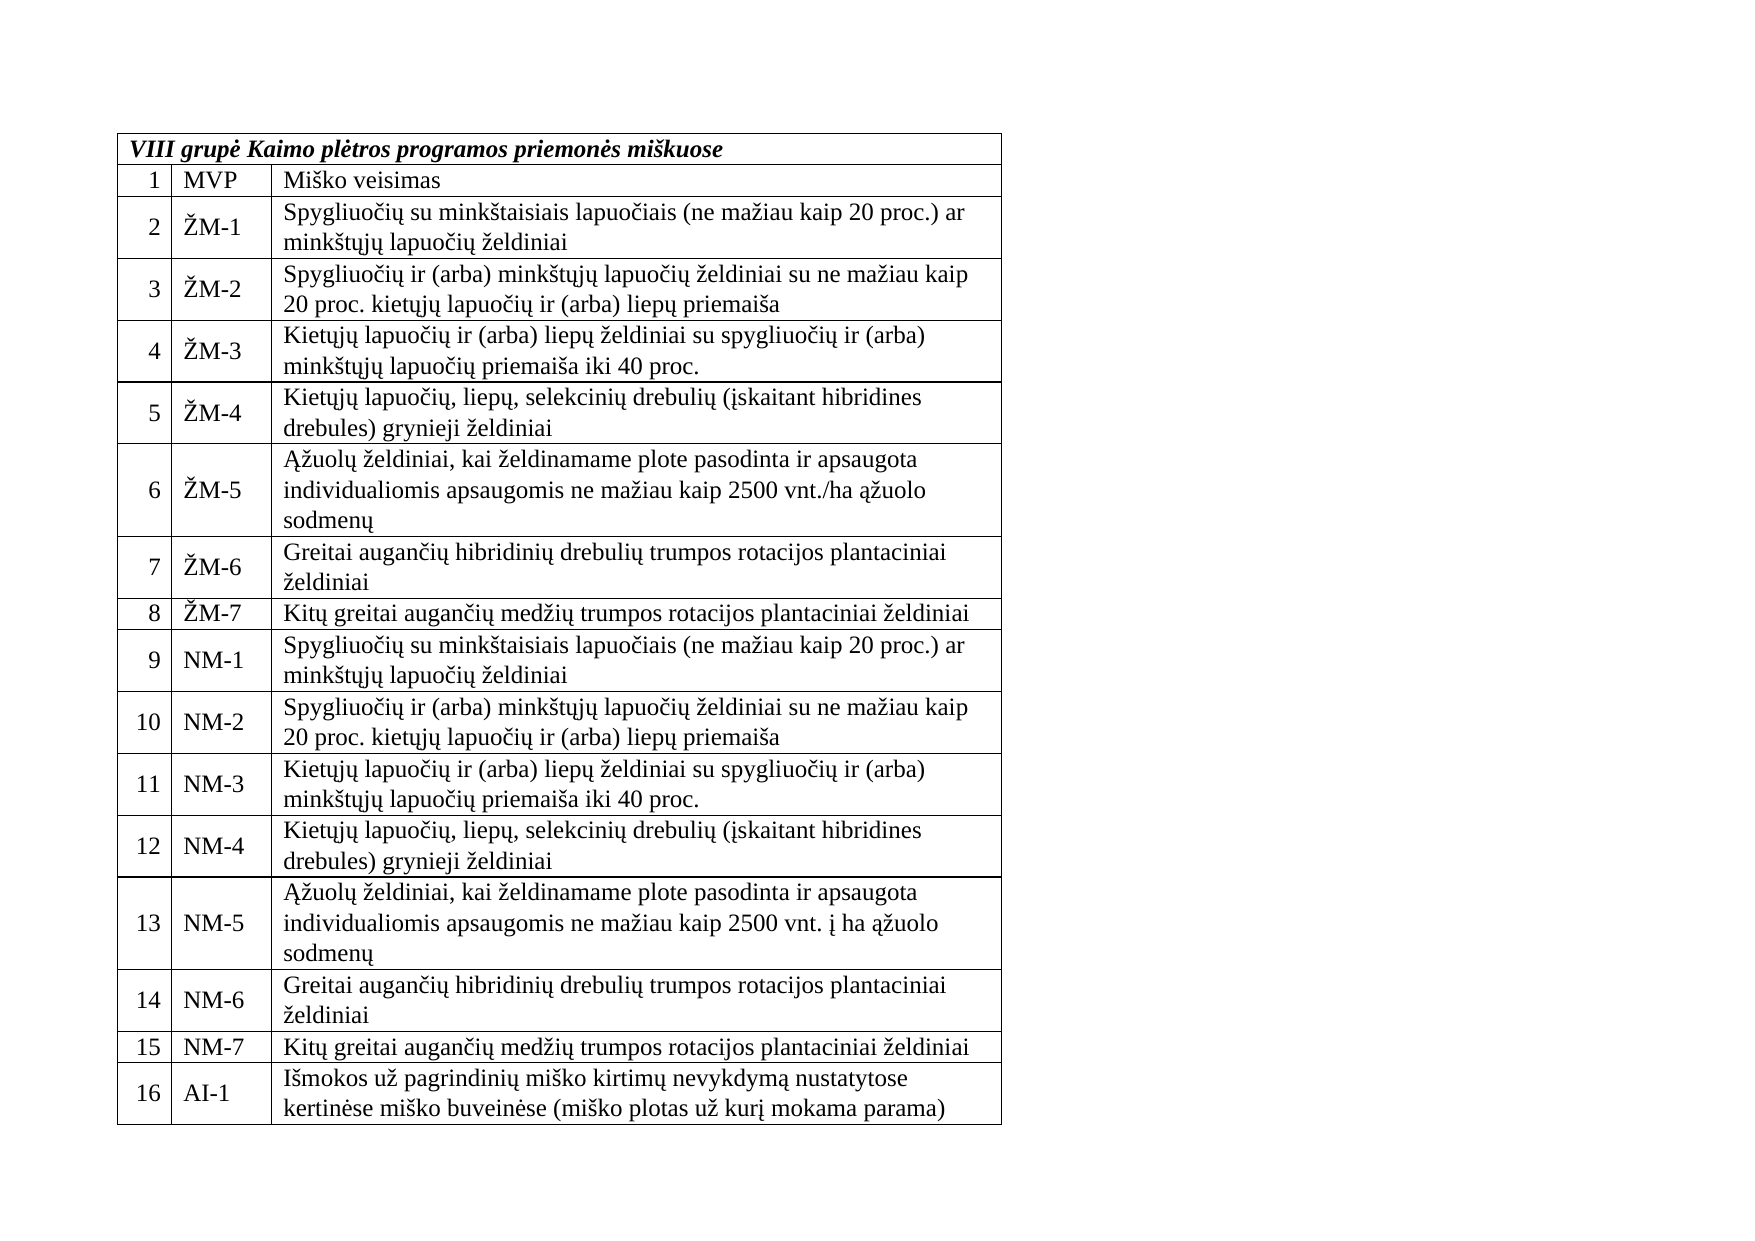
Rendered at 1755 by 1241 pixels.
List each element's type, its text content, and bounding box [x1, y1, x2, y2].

table_cell [1002, 691, 1737, 753]
table_cell 15 [118, 1032, 171, 1062]
table_cell Kietųjų lapuočių, liepų, selekcinių drebulių (įskaitant hibridines drebules) grynieji želdiniai [272, 383, 1001, 443]
table_cell ŽM-4 [172, 383, 271, 443]
table_cell 9 [118, 630, 171, 691]
table_cell [1002, 1031, 1737, 1062]
table_cell 12 [118, 816, 171, 876]
table_cell [1002, 320, 1737, 381]
table_cell Kitų greitai augančių medžių trumpos rotacijos plantaciniai želdiniai [272, 1032, 1001, 1062]
table_cell 10 [118, 692, 171, 753]
table_cell 13 [118, 878, 171, 969]
table_cell ŽM-1 [172, 197, 271, 258]
table_header [1002, 133, 1737, 164]
table_cell NM-5 [172, 878, 271, 969]
table_cell [1002, 753, 1737, 814]
table_cell NM-3 [172, 754, 271, 814]
table_cell Spygliuočių ir (arba) minkštųjų lapuočių želdiniai su ne mažiau kaip 20 proc. kietųjų lapuočių ir (arba) liepų priemaiša [272, 692, 1001, 753]
table_cell 16 [118, 1063, 171, 1124]
table_cell Greitai augančių hibridinių drebulių trumpos rotacijos plantaciniai želdiniai [272, 970, 1001, 1031]
table_cell 2 [118, 197, 171, 258]
table_cell 1 [118, 165, 171, 196]
table_header VIII grupė Kaimo plėtros programos priemonės miškuose [118, 134, 1001, 164]
table_cell [1002, 815, 1737, 876]
table_cell [1002, 258, 1737, 319]
table_cell NM-7 [172, 1032, 271, 1062]
table_cell NM-4 [172, 816, 271, 876]
table_cell 3 [118, 259, 171, 319]
table_cell Spygliuočių su minkštaisiais lapuočiais (ne mažiau kaip 20 proc.) ar minkštųjų lapuočių želdiniai [272, 197, 1001, 258]
table_cell NM-6 [172, 970, 271, 1031]
table_cell MVP [172, 165, 271, 196]
table_cell [1002, 598, 1737, 629]
table_cell Kietųjų lapuočių ir (arba) liepų želdiniai su spygliuočių ir (arba) minkštųjų lapuočių priemaiša iki 40 proc. [272, 754, 1001, 814]
table_cell [1002, 1062, 1737, 1124]
table_cell Kietųjų lapuočių, liepų, selekcinių drebulių (įskaitant hibridines drebules) grynieji želdiniai [272, 816, 1001, 876]
table_cell ŽM-6 [172, 537, 271, 597]
table_cell NM-2 [172, 692, 271, 753]
table_cell Greitai augančių hibridinių drebulių trumpos rotacijos plantaciniai želdiniai [272, 537, 1001, 597]
table_cell 14 [118, 970, 171, 1031]
table_cell Spygliuočių ir (arba) minkštųjų lapuočių želdiniai su ne mažiau kaip 20 proc. kietųjų lapuočių ir (arba) liepų priemaiša [272, 259, 1001, 319]
table_cell AI-1 [172, 1063, 271, 1124]
table_cell 11 [118, 754, 171, 814]
table_cell Kitų greitai augančių medžių trumpos rotacijos plantaciniai želdiniai [272, 599, 1001, 629]
table_cell 7 [118, 537, 171, 597]
table_cell [1002, 196, 1737, 258]
table_cell ŽM-3 [172, 321, 271, 381]
table_cell Spygliuočių su minkštaisiais lapuočiais (ne mažiau kaip 20 proc.) ar minkštųjų lapuočių želdiniai [272, 630, 1001, 691]
table_cell Išmokos už pagrindinių miško kirtimų nevykdymą nustatytose kertinėse miško buveinėse (miško plotas už kurį mokama parama) [272, 1063, 1001, 1124]
table_cell Kietųjų lapuočių ir (arba) liepų želdiniai su spygliuočių ir (arba) minkštųjų lapuočių priemaiša iki 40 proc. [272, 321, 1001, 381]
table_cell Ąžuolų želdiniai, kai želdinamame plote pasodinta ir apsaugota individualiomis apsaugomis ne mažiau kaip 2500 vnt. į ha ąžuolo sodmenų [272, 878, 1001, 969]
table_cell NM-1 [172, 630, 271, 691]
table_cell [1002, 629, 1737, 691]
table_cell [1002, 381, 1737, 443]
table_cell ŽM-5 [172, 444, 271, 536]
table_cell [1002, 536, 1737, 597]
table_cell Ąžuolų želdiniai, kai želdinamame plote pasodinta ir apsaugota individualiomis apsaugomis ne mažiau kaip 2500 vnt./ha ąžuolo sodmenų [272, 444, 1001, 536]
table_cell [1002, 164, 1737, 196]
table_cell 5 [118, 383, 171, 443]
table_cell [1002, 876, 1737, 969]
table_cell 6 [118, 444, 171, 536]
table_cell [1002, 443, 1737, 536]
table_cell Miško veisimas [272, 165, 1001, 196]
table_cell 8 [118, 599, 171, 629]
table_cell ŽM-2 [172, 259, 271, 319]
table_cell ŽM-7 [172, 599, 271, 629]
table_cell [1002, 969, 1737, 1031]
table_cell 4 [118, 321, 171, 381]
